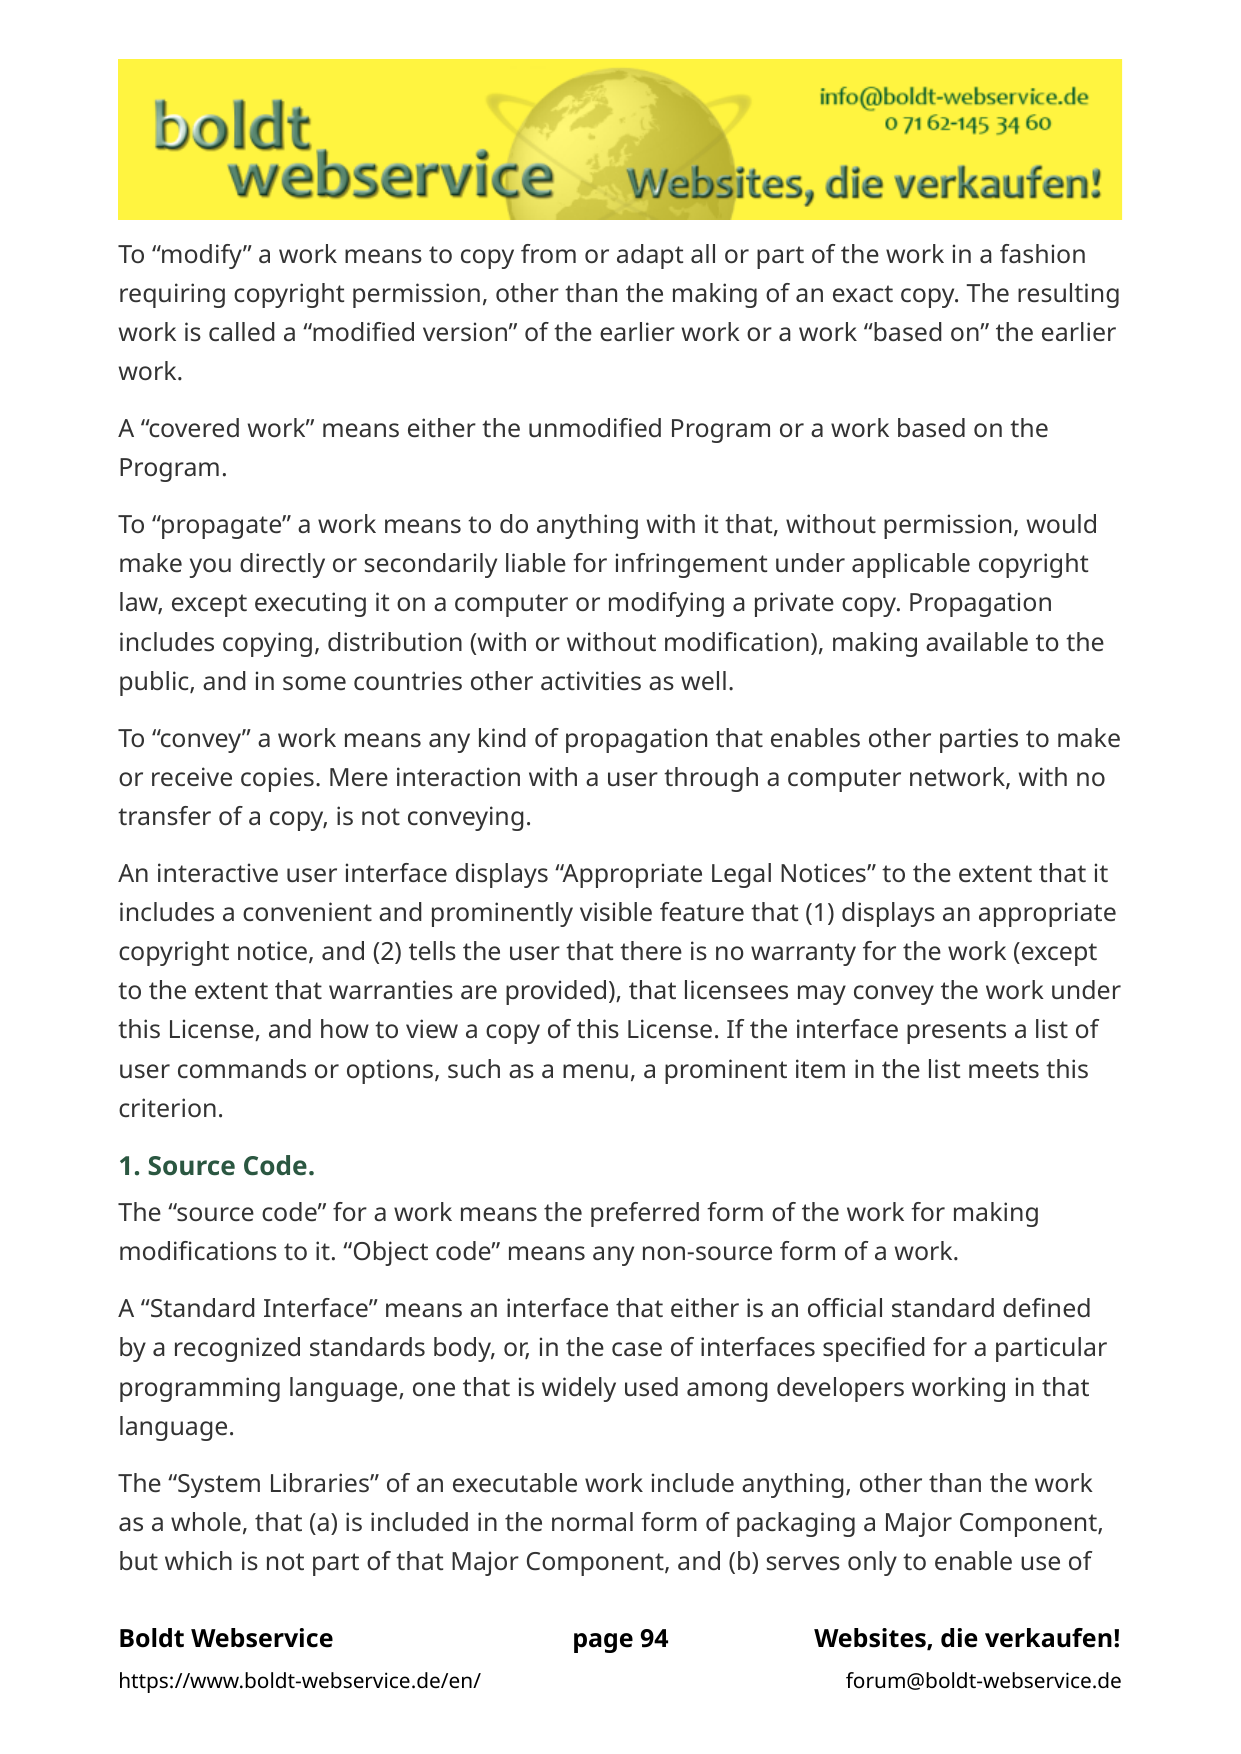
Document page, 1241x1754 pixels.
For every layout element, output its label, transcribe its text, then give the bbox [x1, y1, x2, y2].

text To “convey” a work means any kind of propagation that enables other parties to make or receive copies. Mere interaction with a user through a computer network, with no transfer of a copy, is not conveying. [118, 720, 1122, 833]
picture [118, 59, 1123, 220]
text A “Standard Interface” means an interface that either is an official standard defined by a recognized standards body, or, in the case of interfaces specified for a particular programming language, one that is widely used among developers working in that language. [118, 1291, 1122, 1442]
text A “covered work” means either the unmodified Program or a work based on the Program. [118, 411, 1122, 484]
text To “modify” a work means to copy from or adapt all or part of the work in a fashion requiring copyright permission, other than the making of an exact copy. The resulting work is called a “modified version” of the earlier work or a work “based on” the earlier work. [118, 236, 1122, 388]
text An interactive user interface displays “Appropriate Legal Notices” to the extent that it includes a convenient and prominently visible feature that (1) displays an appropriate copyright notice, and (2) tells the user that there is no warranty for the work (except to the extent that warranties are provided), that licensees may convey the work under this License, and how to view a copy of this License. If the interface presents a list of user commands or options, such as a menu, a prominent item in the list meets this criterion. [118, 855, 1122, 1124]
text To “propagate” a work means to do anything with it that, without permission, would make you directly or secondarily liable for infringement under applicable copyright law, except executing it on a computer or modifying a private copy. Propagation includes copying, distribution (with or without modification), making available to the public, and in some countries other activities as well. [118, 507, 1122, 697]
text The “System Libraries” of an executable work include anything, other than the work as a whole, that (a) is included in the normal form of packaging a Major Component, but which is not part of that Major Component, and (b) serves only to enable use of [118, 1465, 1122, 1578]
subtitle 1. Source Code. [118, 1147, 1122, 1183]
text The “source code” for a work means the preferred form of the work for making modifications to it. “Object code” means any non-source form of a work. [118, 1195, 1122, 1268]
